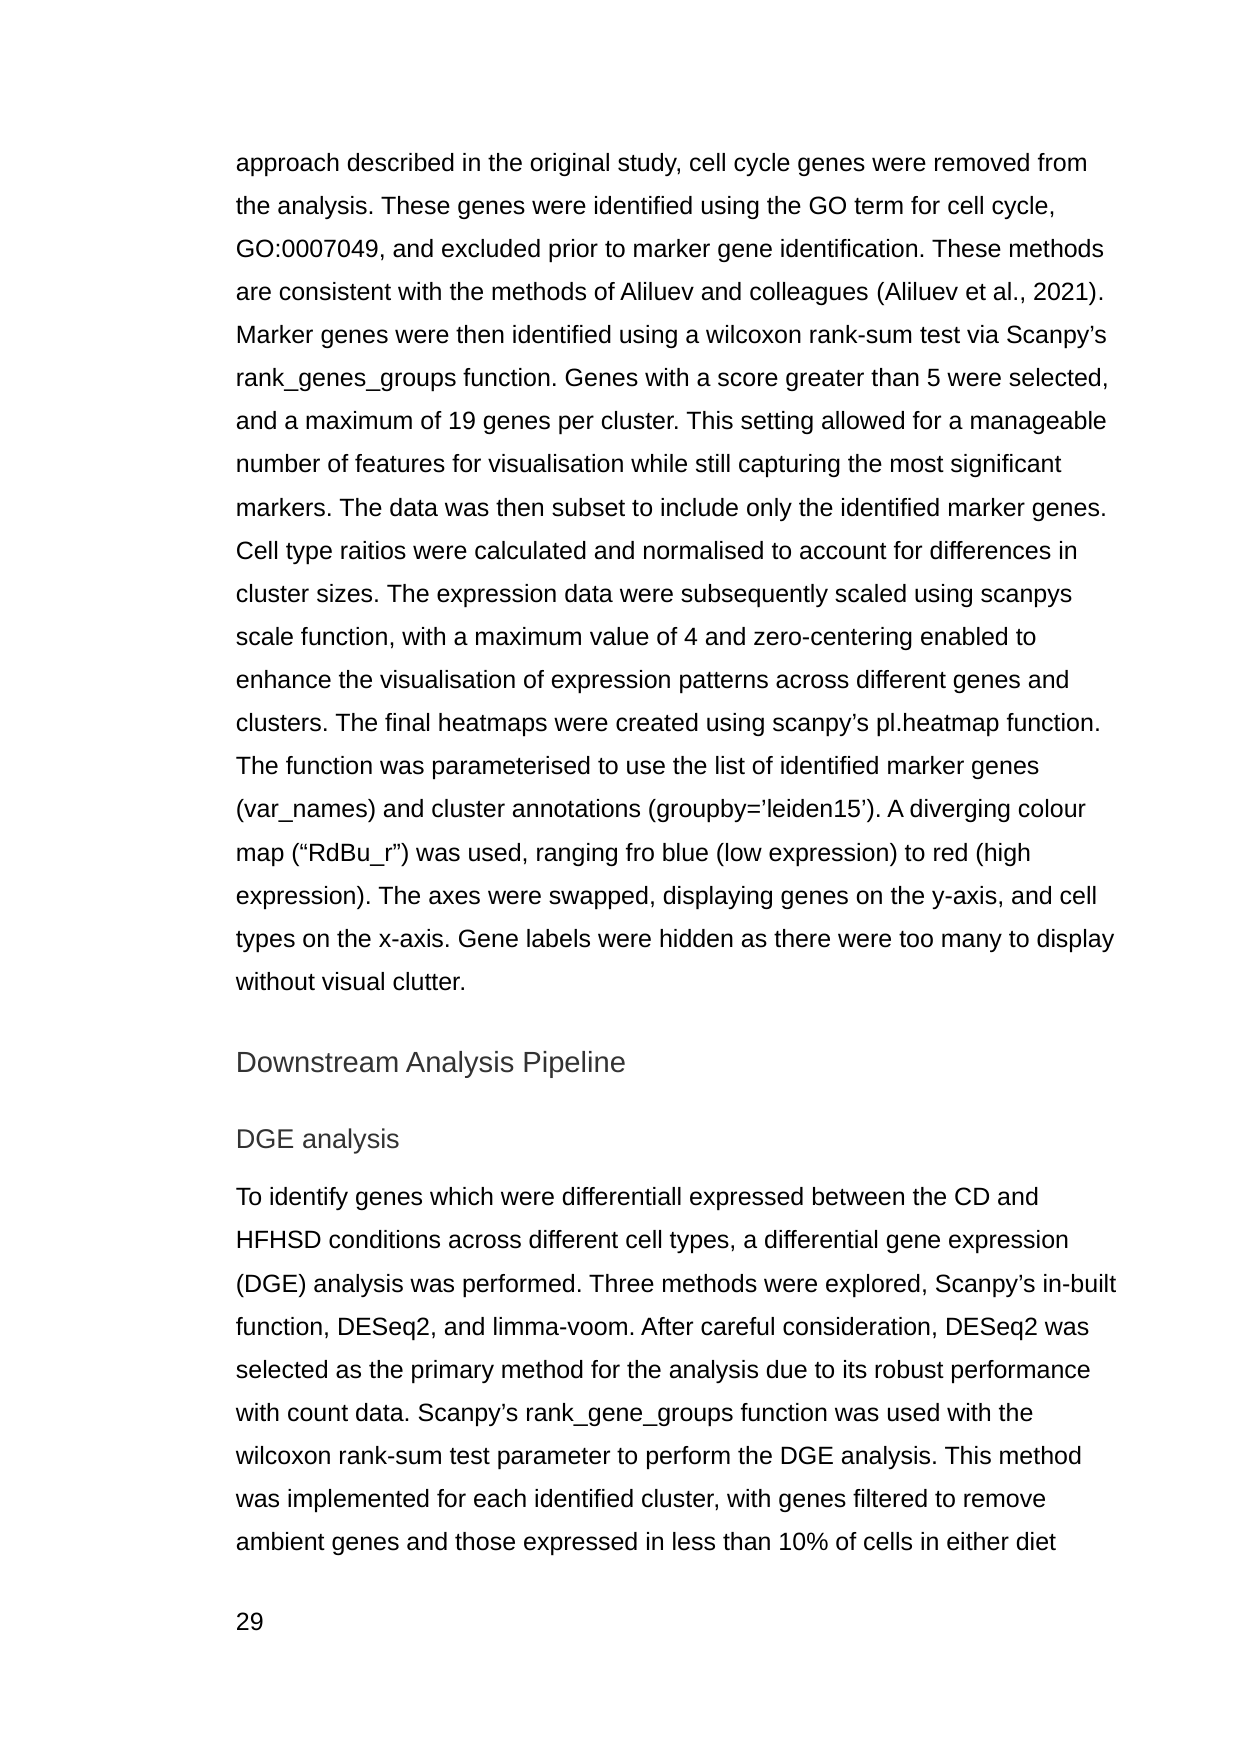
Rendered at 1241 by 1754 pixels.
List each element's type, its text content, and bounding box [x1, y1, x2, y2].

subtitle Downstream Analysis Pipeline [236, 1046, 1122, 1079]
text approach described in the original study, cell cycle genes were removed from the analysis. These genes were identified using the GO term for cell cycle, GO:0007049, and excluded prior to marker gene identification. These methods are consistent with the methods of Aliluev and colleagues (Aliluev et al., 2021). Marker genes were then identified using a wilcoxon rank-sum test via Scanpy’s rank_genes_groups function. Genes with a score greater than 5 were selected, and a maximum of 19 genes per cluster. This setting allowed for a manageable number of features for visualisation while still capturing the most significant markers. The data was then subset to include only the identified marker genes. Cell type raitios were calculated and normalised to account for differences in cluster sizes. The expression data were subsequently scaled using scanpys scale function, with a maximum value of 4 and zero-centering enabled to enhance the visualisation of expression patterns across different genes and clusters. The final heatmaps were created using scanpy’s pl.heatmap function. The function was parameterised to use the list of identified marker genes (var_names) and cluster annotations (groupby=’leiden15’). A diverging colour map (“RdBu_r”) was used, ranging fro blue (low expression) to red (high expression). The axes were swapped, displaying genes on the y-axis, and cell types on the x-axis. Gene labels were hidden as there were too many to display without visual clutter. [236, 148, 1122, 996]
subtitle DGE analysis [236, 1123, 1122, 1154]
text To identify genes which were differentiall expressed between the CD and HFHSD conditions across different cell types, a differential gene expression (DGE) analysis was performed. Three methods were explored, Scanpy’s in-built function, DESeq2, and limma-voom. After careful consideration, DESeq2 was selected as the primary method for the analysis due to its robust performance with count data. Scanpy’s rank_gene_groups function was used with the wilcoxon rank-sum test parameter to perform the DGE analysis. This method was implemented for each identified cluster, with genes filtered to remove ambient genes and those expressed in less than 10% of cells in either diet [236, 1182, 1122, 1556]
